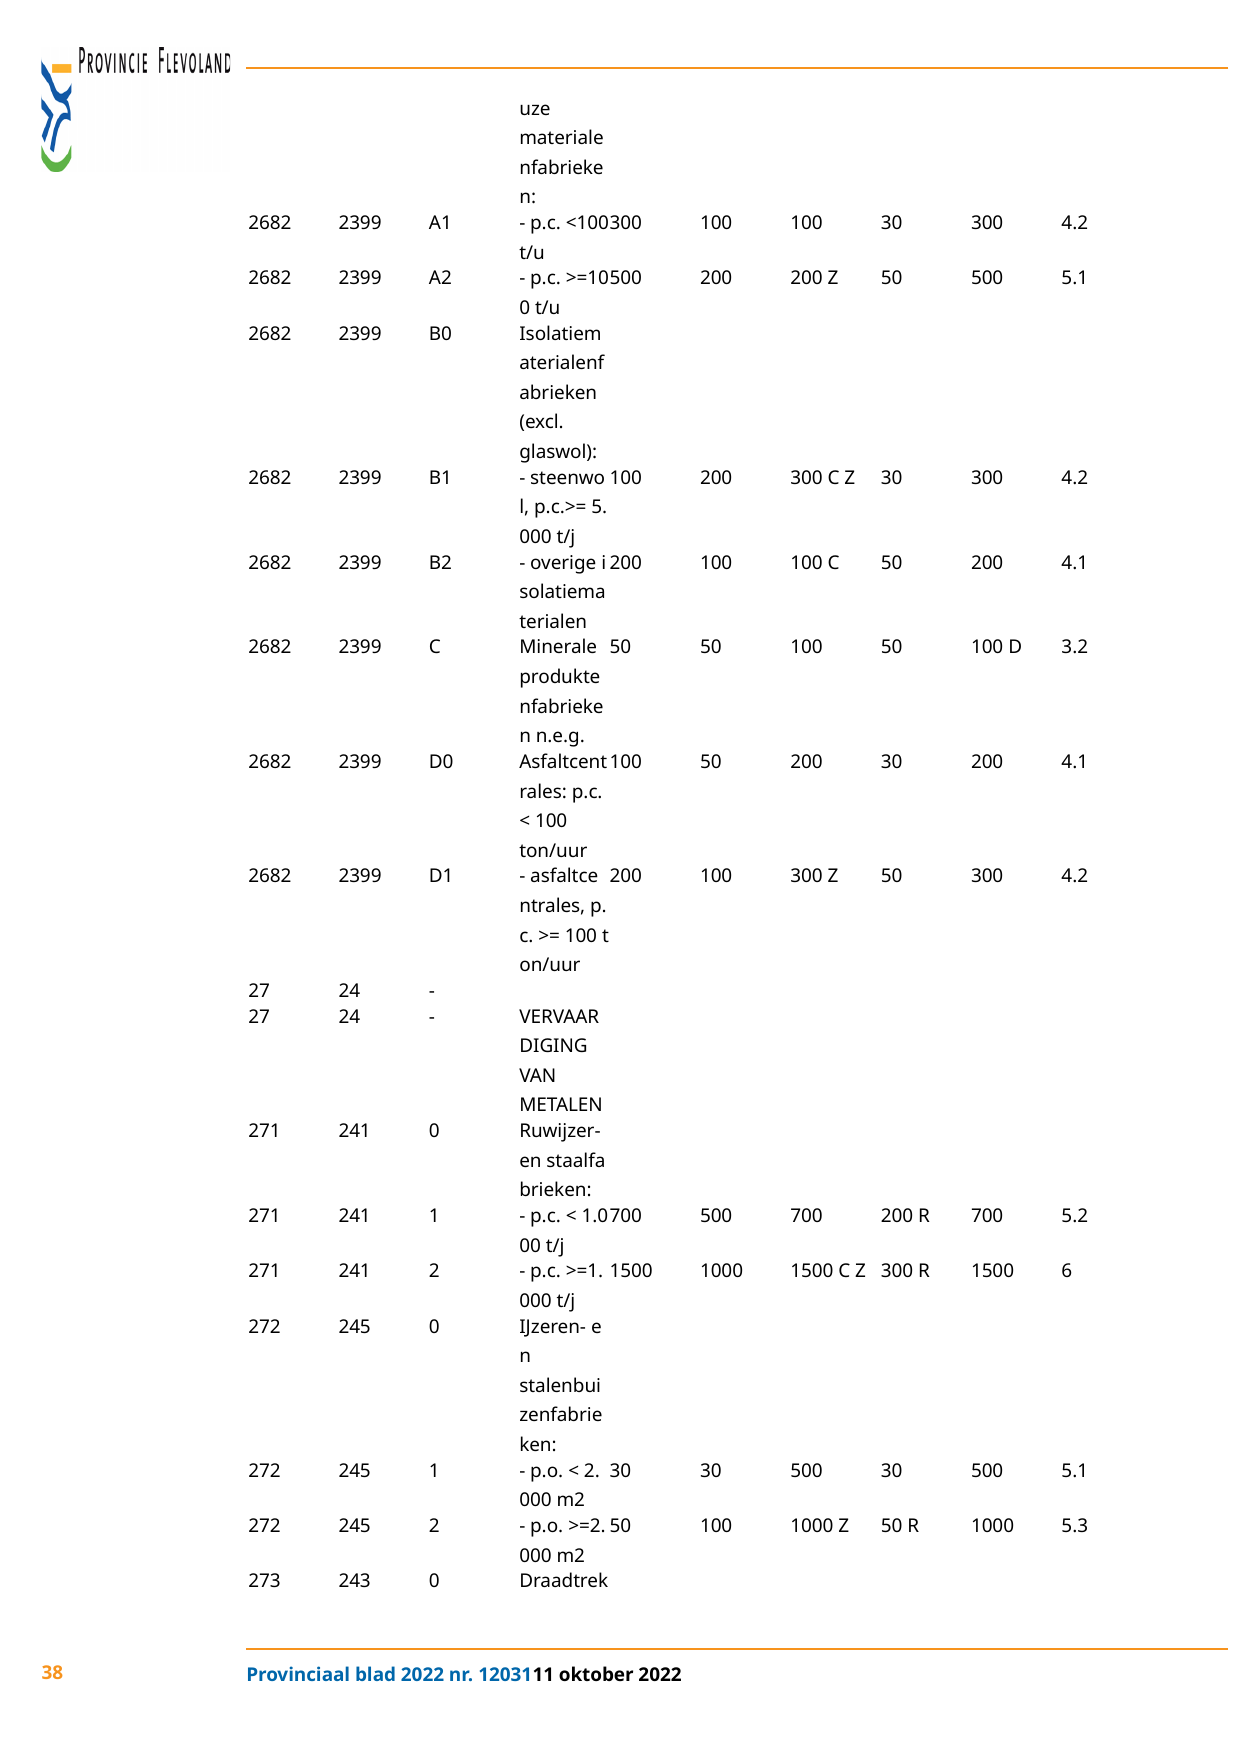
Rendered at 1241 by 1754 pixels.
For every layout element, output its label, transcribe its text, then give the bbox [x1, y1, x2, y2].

table_cell 272 [248, 1457, 338, 1512]
table_cell 1 [429, 1202, 519, 1258]
table_cell 100 [700, 549, 790, 634]
table_cell 2399 [338, 464, 429, 549]
table_cell 24 [338, 977, 429, 1003]
table_cell - p.c. <100 t/u [519, 209, 609, 264]
table_cell [790, 977, 881, 1003]
table_cell 100 [700, 863, 790, 977]
table_cell [609, 1313, 700, 1457]
table_cell 2399 [338, 320, 429, 464]
table_cell 700 [971, 1202, 1061, 1258]
table_cell 30 [700, 1457, 790, 1512]
table_cell VERVAARDIGING VAN METALEN [519, 1003, 609, 1117]
table_cell 24 [338, 1003, 429, 1117]
table_cell B2 [429, 549, 519, 634]
table_cell 30 [609, 1457, 700, 1512]
table_cell [700, 977, 790, 1003]
table_cell 300 [971, 863, 1061, 977]
table_cell 271 [248, 1118, 338, 1202]
table_cell 0 [429, 1313, 519, 1457]
table_cell Isolatiematerialenfabrieken (excl. glaswol): [519, 320, 609, 464]
table_cell - p.c. >=100 t/u [519, 265, 609, 320]
table_cell 2682 [248, 320, 338, 464]
table_cell 245 [338, 1457, 429, 1512]
table_cell [429, 95, 519, 209]
table_cell [700, 1118, 790, 1202]
table_cell 100 [700, 209, 790, 264]
table_cell 200 [700, 265, 790, 320]
table_cell 4.2 [1061, 863, 1152, 977]
table_cell 271 [248, 1258, 338, 1313]
table_cell 2682 [248, 464, 338, 549]
table_cell 5.1 [1061, 1457, 1152, 1512]
table_cell 100 C [790, 549, 881, 634]
table_cell [248, 95, 338, 209]
table_cell [700, 1313, 790, 1457]
table_cell - p.c. >=1.000 t/j [519, 1258, 609, 1313]
table_cell 300 [609, 209, 700, 264]
table_cell A2 [429, 265, 519, 320]
table_cell 200 [609, 863, 700, 977]
table_cell 241 [338, 1118, 429, 1202]
table_cell 200 R [881, 1202, 971, 1258]
table_cell 1 [429, 1457, 519, 1512]
table_cell [1061, 977, 1152, 1003]
table_cell 272 [248, 1512, 338, 1568]
table_cell 700 [609, 1202, 700, 1258]
table_cell [881, 1118, 971, 1202]
table_cell 200 [609, 549, 700, 634]
table_cell 27 [248, 977, 338, 1003]
table_cell [790, 320, 881, 464]
table_cell [700, 1003, 790, 1117]
table_cell [1061, 1003, 1152, 1117]
table_cell 2682 [248, 863, 338, 977]
table_cell 500 [790, 1457, 881, 1512]
table_cell Asfaltcentrales: p.c.< 100 ton/uur [519, 748, 609, 863]
table_cell [1061, 1313, 1152, 1457]
table_cell 273 [248, 1568, 338, 1593]
picture [41, 47, 231, 172]
table_cell 50 [881, 634, 971, 748]
table_cell [971, 1568, 1061, 1593]
table_cell [338, 95, 429, 209]
table_cell 271 [248, 1202, 338, 1258]
table_cell - overige isolatiematerialen [519, 549, 609, 634]
table_cell 100 D [971, 634, 1061, 748]
table_cell 1000 [700, 1258, 790, 1313]
table_cell Draadtrek [519, 1568, 609, 1593]
table_cell [790, 1003, 881, 1117]
table_cell [1061, 320, 1152, 464]
table_cell 1000 [971, 1512, 1061, 1568]
table_cell 241 [338, 1202, 429, 1258]
table_cell [609, 1568, 700, 1593]
table_cell 2399 [338, 549, 429, 634]
table_cell 272 [248, 1313, 338, 1457]
table_cell 500 [971, 1457, 1061, 1512]
table_cell [971, 320, 1061, 464]
table_cell [881, 1313, 971, 1457]
table_cell 200 [971, 549, 1061, 634]
table_cell 50 [881, 265, 971, 320]
table_cell 2399 [338, 209, 429, 264]
table_cell [790, 1118, 881, 1202]
table_cell [881, 1003, 971, 1117]
table_cell 5.3 [1061, 1512, 1152, 1568]
table_cell 300 R [881, 1258, 971, 1313]
table_cell 50 [609, 1512, 700, 1568]
table_cell 50 R [881, 1512, 971, 1568]
table_cell 1500 [971, 1258, 1061, 1313]
table_cell - [429, 977, 519, 1003]
table_cell [971, 1003, 1061, 1117]
table_cell [609, 320, 700, 464]
table_cell 30 [881, 748, 971, 863]
table_cell 5.1 [1061, 265, 1152, 320]
table_cell 4.2 [1061, 464, 1152, 549]
table_cell 100 [700, 1512, 790, 1568]
table_cell [609, 95, 700, 209]
table_cell 300 C Z [790, 464, 881, 549]
table_cell Minerale produktenfabrieken n.e.g. [519, 634, 609, 748]
table_cell 245 [338, 1512, 429, 1568]
table_cell [609, 1003, 700, 1117]
table_cell 300 Z [790, 863, 881, 977]
table_cell 200 Z [790, 265, 881, 320]
table_cell - p.c. < 1.000 t/j [519, 1202, 609, 1258]
table_cell B0 [429, 320, 519, 464]
table_cell Ruwijzer- en staalfabrieken: [519, 1118, 609, 1202]
table_cell 2682 [248, 634, 338, 748]
table_cell 0 [429, 1118, 519, 1202]
table_cell 200 [700, 464, 790, 549]
table_cell [519, 977, 609, 1003]
table_cell [790, 1313, 881, 1457]
table_cell 241 [338, 1258, 429, 1313]
table_cell 3.2 [1061, 634, 1152, 748]
table_cell - asfaltcentrales, p.c. >= 100 ton/uur [519, 863, 609, 977]
table_cell 2682 [248, 209, 338, 264]
table_cell [971, 1313, 1061, 1457]
table_cell IJzeren- en stalenbuizenfabrieken: [519, 1313, 609, 1457]
table_cell uze materialenfabrieken: [519, 95, 609, 209]
table_cell 2399 [338, 863, 429, 977]
table_cell [790, 1568, 881, 1593]
table_cell 2 [429, 1258, 519, 1313]
table_cell 200 [790, 748, 881, 863]
table_cell 50 [881, 549, 971, 634]
table_cell 200 [971, 748, 1061, 863]
table_cell [971, 95, 1061, 209]
table_cell 243 [338, 1568, 429, 1593]
table_cell [881, 95, 971, 209]
table_cell 1000 Z [790, 1512, 881, 1568]
table_cell 500 [971, 265, 1061, 320]
table_cell 50 [881, 863, 971, 977]
table_cell 100 [790, 209, 881, 264]
table_cell 2682 [248, 265, 338, 320]
table_cell 300 [971, 209, 1061, 264]
table_cell 30 [881, 209, 971, 264]
table_cell 30 [881, 464, 971, 549]
table_cell - steenwol, p.c.>= 5.000 t/j [519, 464, 609, 549]
table_cell - [429, 1003, 519, 1117]
table_cell [1061, 1568, 1152, 1593]
table_cell [881, 977, 971, 1003]
table_cell B1 [429, 464, 519, 549]
table_cell 0 [429, 1568, 519, 1593]
table_cell [881, 320, 971, 464]
table_cell 30 [881, 1457, 971, 1512]
table_cell - p.o. >=2.000 m2 [519, 1512, 609, 1568]
table_cell 2399 [338, 748, 429, 863]
table_cell [609, 977, 700, 1003]
table_cell 2 [429, 1512, 519, 1568]
table_cell [700, 320, 790, 464]
table_cell 100 [790, 634, 881, 748]
table_cell 4.1 [1061, 549, 1152, 634]
table_cell 700 [790, 1202, 881, 1258]
table_cell 500 [700, 1202, 790, 1258]
table_cell 2682 [248, 748, 338, 863]
table_cell - p.o. < 2.000 m2 [519, 1457, 609, 1512]
table_cell 4.2 [1061, 209, 1152, 264]
table_cell 5.2 [1061, 1202, 1152, 1258]
table_cell D1 [429, 863, 519, 977]
table_cell [790, 95, 881, 209]
table_cell 2399 [338, 265, 429, 320]
table_cell 2399 [338, 634, 429, 748]
table_cell C [429, 634, 519, 748]
table_cell [700, 1568, 790, 1593]
table_cell [1061, 95, 1152, 209]
table_cell D0 [429, 748, 519, 863]
table_cell 100 [609, 748, 700, 863]
table_cell 50 [700, 748, 790, 863]
table_cell 1500 [609, 1258, 700, 1313]
table_cell 50 [609, 634, 700, 748]
table_cell 27 [248, 1003, 338, 1117]
table_cell [881, 1568, 971, 1593]
table_cell 2682 [248, 549, 338, 634]
table_cell 100 [609, 464, 700, 549]
table_cell 1500 C Z [790, 1258, 881, 1313]
table_cell [700, 95, 790, 209]
table_cell [971, 1118, 1061, 1202]
table_cell 6 [1061, 1258, 1152, 1313]
table_cell 300 [971, 464, 1061, 549]
table_cell 245 [338, 1313, 429, 1457]
table_cell 4.1 [1061, 748, 1152, 863]
table_cell 50 [700, 634, 790, 748]
table_cell [971, 977, 1061, 1003]
table_cell [609, 1118, 700, 1202]
table_cell A1 [429, 209, 519, 264]
table_cell [1061, 1118, 1152, 1202]
table_cell 500 [609, 265, 700, 320]
